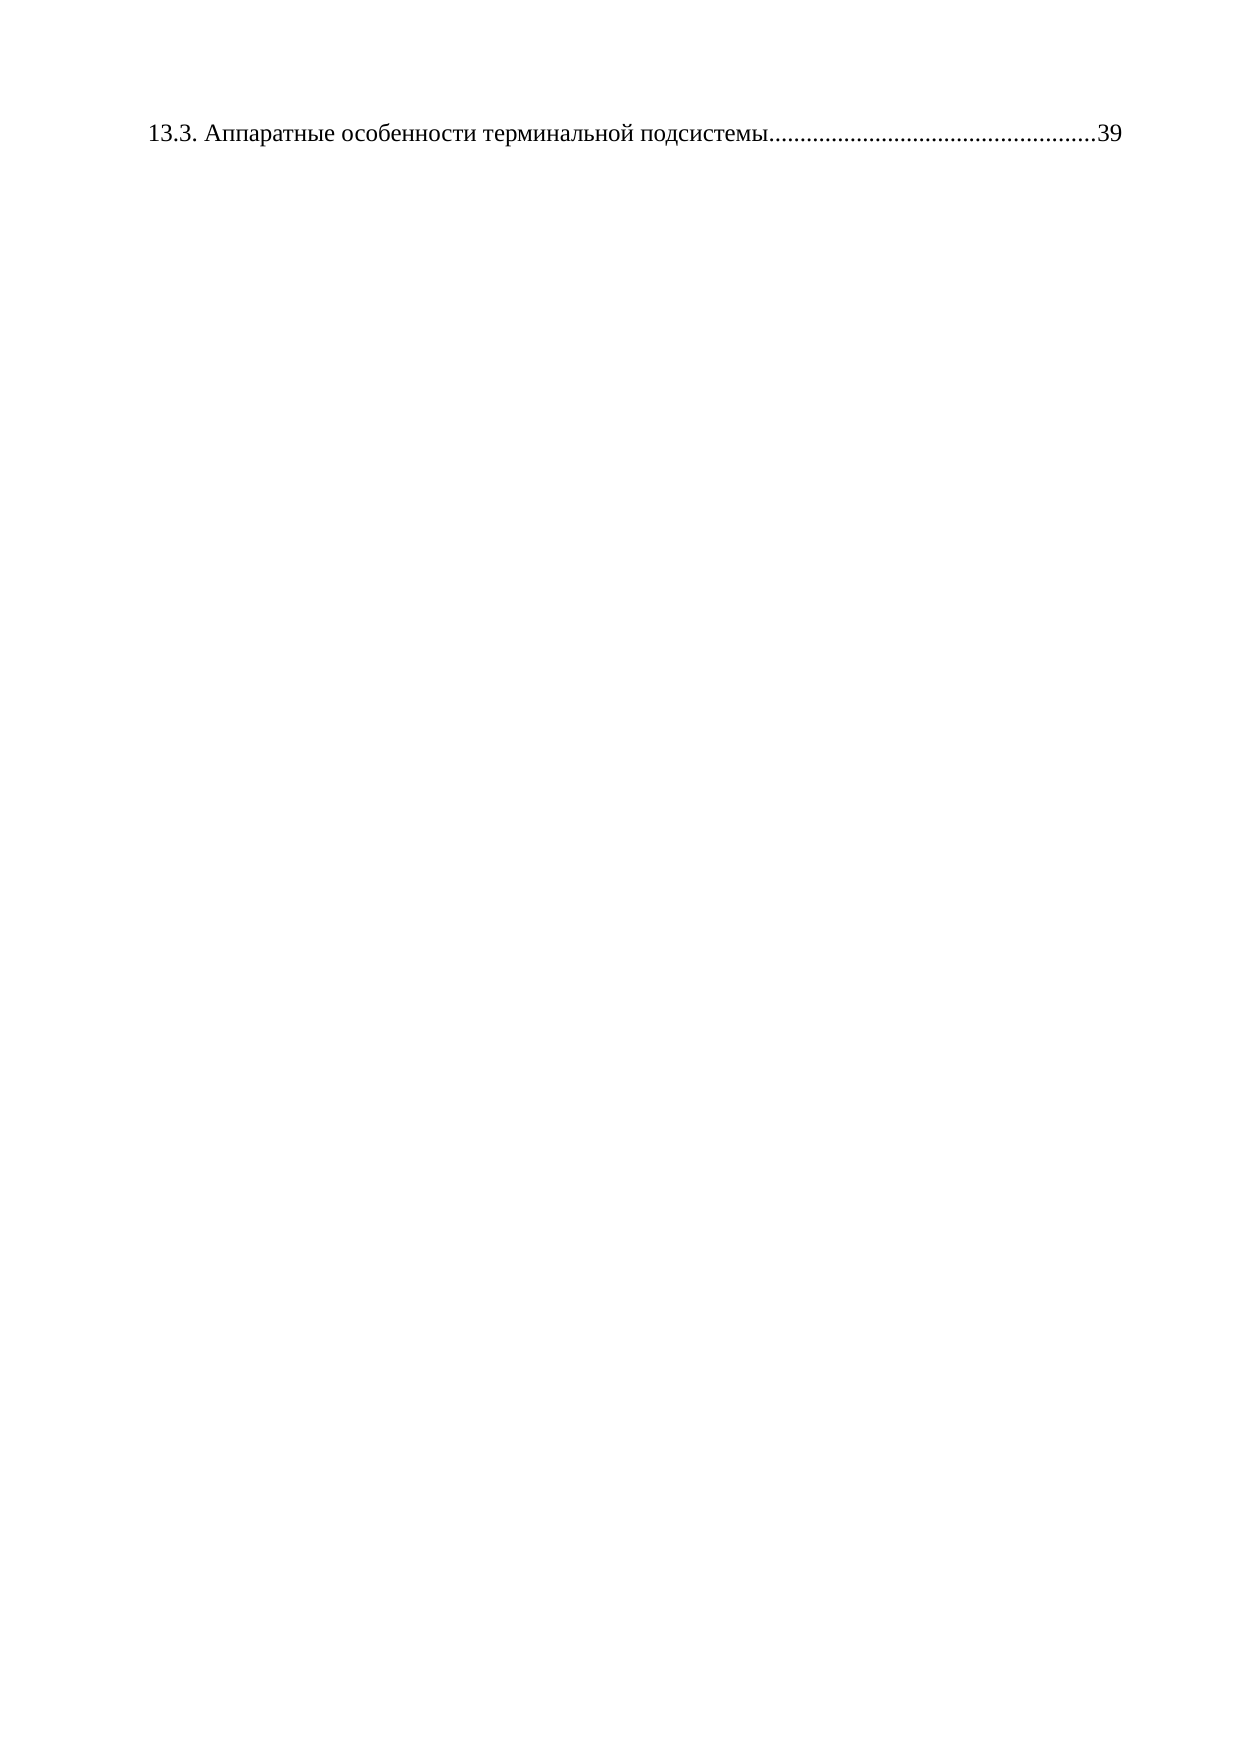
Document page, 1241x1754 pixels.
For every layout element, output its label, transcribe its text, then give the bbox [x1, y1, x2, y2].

text 13.3. Аппаратные особенности терминальной подсистемы 39 [148, 118, 1122, 147]
